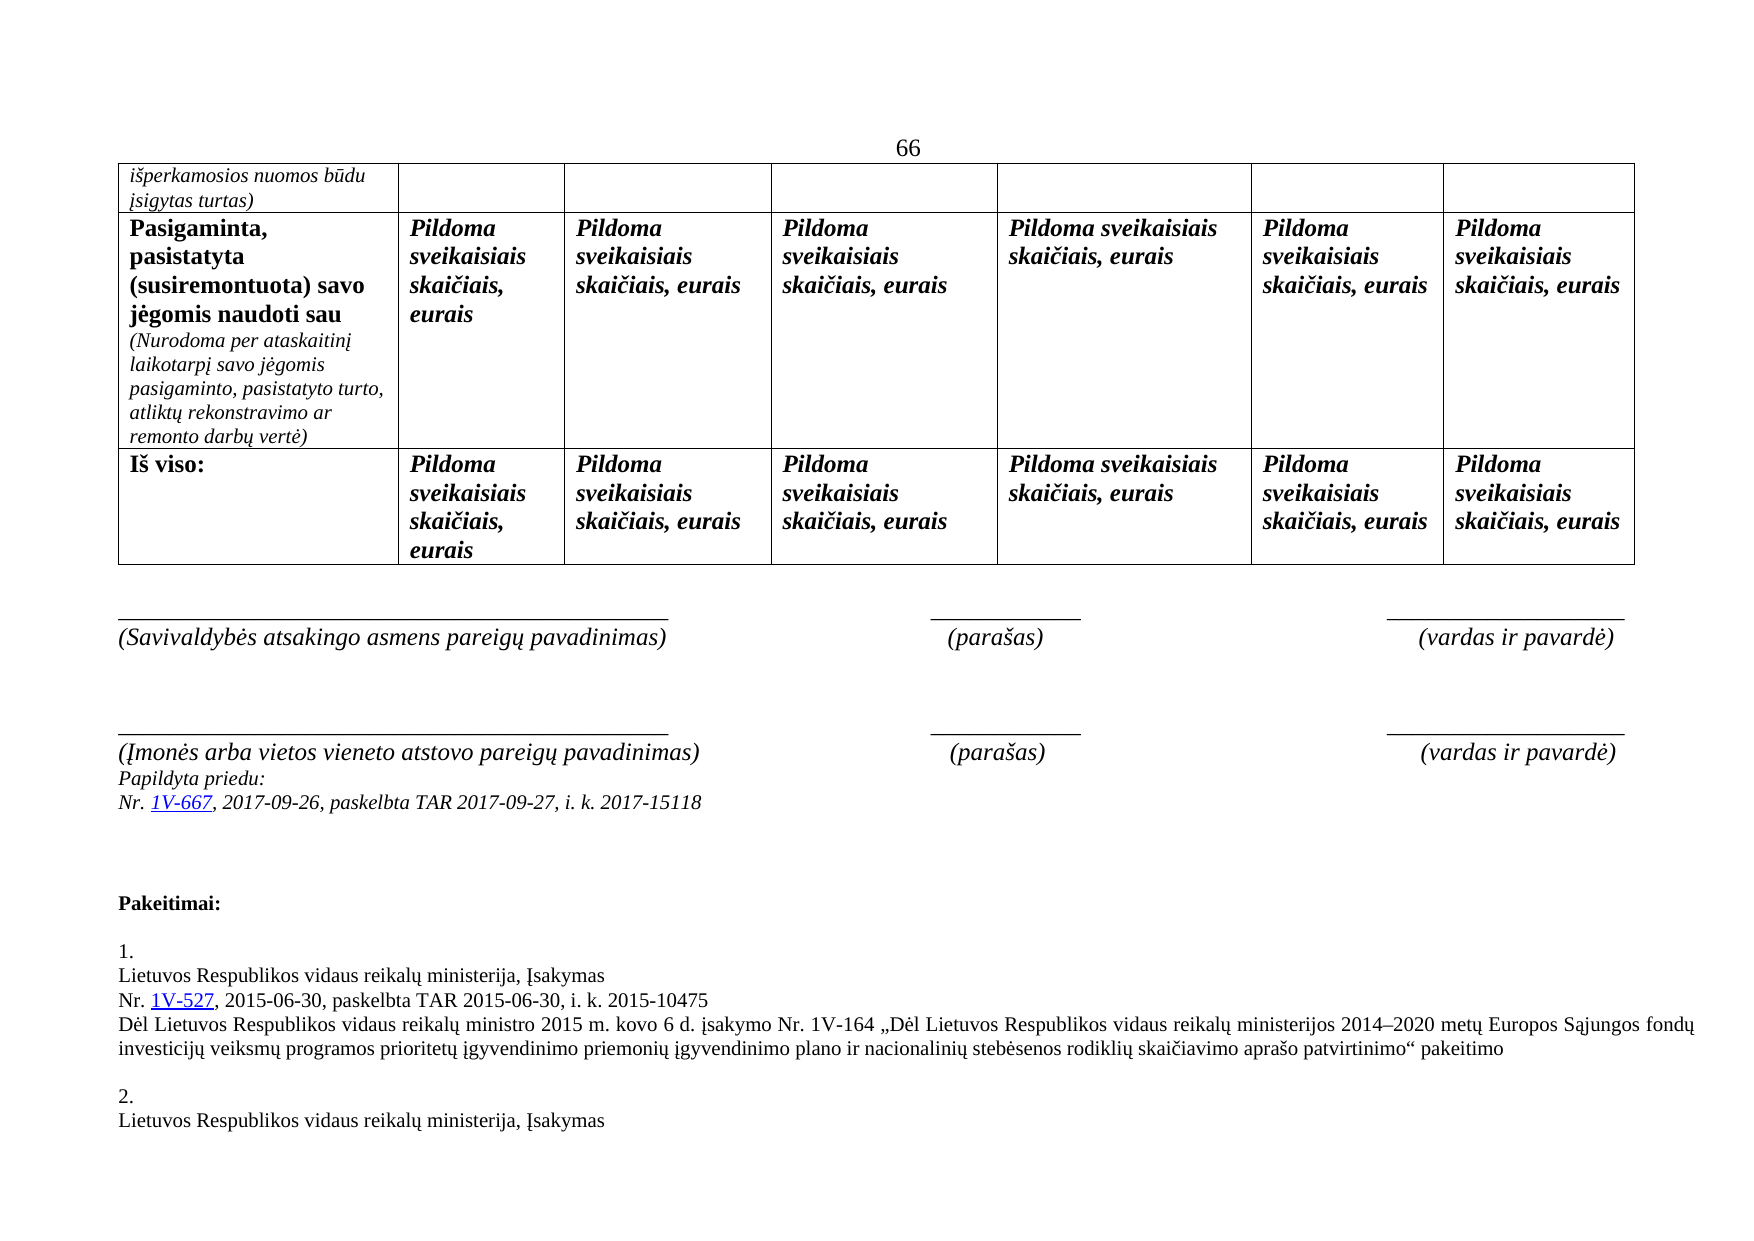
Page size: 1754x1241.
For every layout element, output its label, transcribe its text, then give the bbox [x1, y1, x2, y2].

table_cell Pildoma sveikaisiais skaičiais, eurais [399, 449, 564, 564]
table_cell Pildoma sveikaisiais skaičiais, eurais [565, 449, 771, 564]
table_cell Iš viso: [119, 449, 398, 564]
text Nr. 1V-527, 2015-06-30, paskelbta TAR 2015-06-30, i. k. 2015-10475 [118, 987, 1698, 1012]
table_cell Pildoma sveikaisiais skaičiais, eurais [998, 449, 1251, 564]
text Lietuvos Respublikos vidaus reikalų ministerija, Įsakymas [118, 1108, 1698, 1132]
text (Įmonės arba vietos vieneto atstovo pareigų pavadinimas) (parašas) (vardas ir pavardė) [118, 737, 1698, 766]
table_cell [772, 164, 997, 212]
text Lietuvos Respublikos vidaus reikalų ministerija, Įsakymas [118, 963, 1698, 987]
table_cell Pildoma sveikaisiais skaičiais, eurais [399, 213, 564, 448]
text 2. [118, 1084, 1698, 1108]
text (Savivaldybės atsakingo asmens pareigų pavadinimas) (parašas) (vardas ir pavardė) [118, 622, 1698, 651]
table_cell Pildoma sveikaisiais skaičiais, eurais [998, 213, 1251, 448]
table_cell Pildoma sveikaisiais skaičiais, eurais [1444, 213, 1634, 448]
text Nr. 1V-667, 2017-09-26, paskelbta TAR 2017-09-27, i. k. 2017-15118 [118, 790, 1698, 814]
text 1. [118, 939, 1698, 963]
text Papildyta priedu: [118, 766, 1698, 790]
table_cell [399, 164, 564, 212]
table_cell Pildoma sveikaisiais skaičiais, eurais [1252, 449, 1443, 564]
text ____________________________________________ ____________ ___________________ [118, 594, 1698, 622]
table_cell [565, 164, 771, 212]
table_cell Pasigaminta, pasistatyta (susiremontuota) savo jėgomis naudoti sau (Nurodoma per ataskaitinį laikotarpį savo jėgomis pasigaminto, pasistatyto turto, atliktų rekonstravimo ar remonto darbų vertė) [119, 213, 398, 448]
text ____________________________________________ ____________ ___________________ [118, 709, 1698, 737]
table_cell Pildoma sveikaisiais skaičiais, eurais [565, 213, 771, 448]
table_cell [1252, 164, 1443, 212]
table_cell Pildoma sveikaisiais skaičiais, eurais [1252, 213, 1443, 448]
table_cell Pildoma sveikaisiais skaičiais, eurais [772, 449, 997, 564]
text Dėl Lietuvos Respublikos vidaus reikalų ministro 2015 m. kovo 6 d. įsakymo Nr. 1V-164 „Dėl Lietuvos Respublikos vidaus reikalų ministerijos 2014–2020 metų Europos Sąjungos fondų investicijų veiksmų programos prioritetų įgyvendinimo priemonių įgyvendinimo plano ir nacionalinių stebėsenos rodiklių skaičiavimo aprašo patvirtinimo“ pakeitimo [118, 1012, 1698, 1060]
text Pakeitimai: [118, 891, 1698, 915]
table_cell išperkamosios nuomos būdu įsigytas turtas) [119, 164, 398, 212]
table_cell [1444, 164, 1634, 212]
table_cell Pildoma sveikaisiais skaičiais, eurais [1444, 449, 1634, 564]
table_cell Pildoma sveikaisiais skaičiais, eurais [772, 213, 997, 448]
table_cell [998, 164, 1251, 212]
